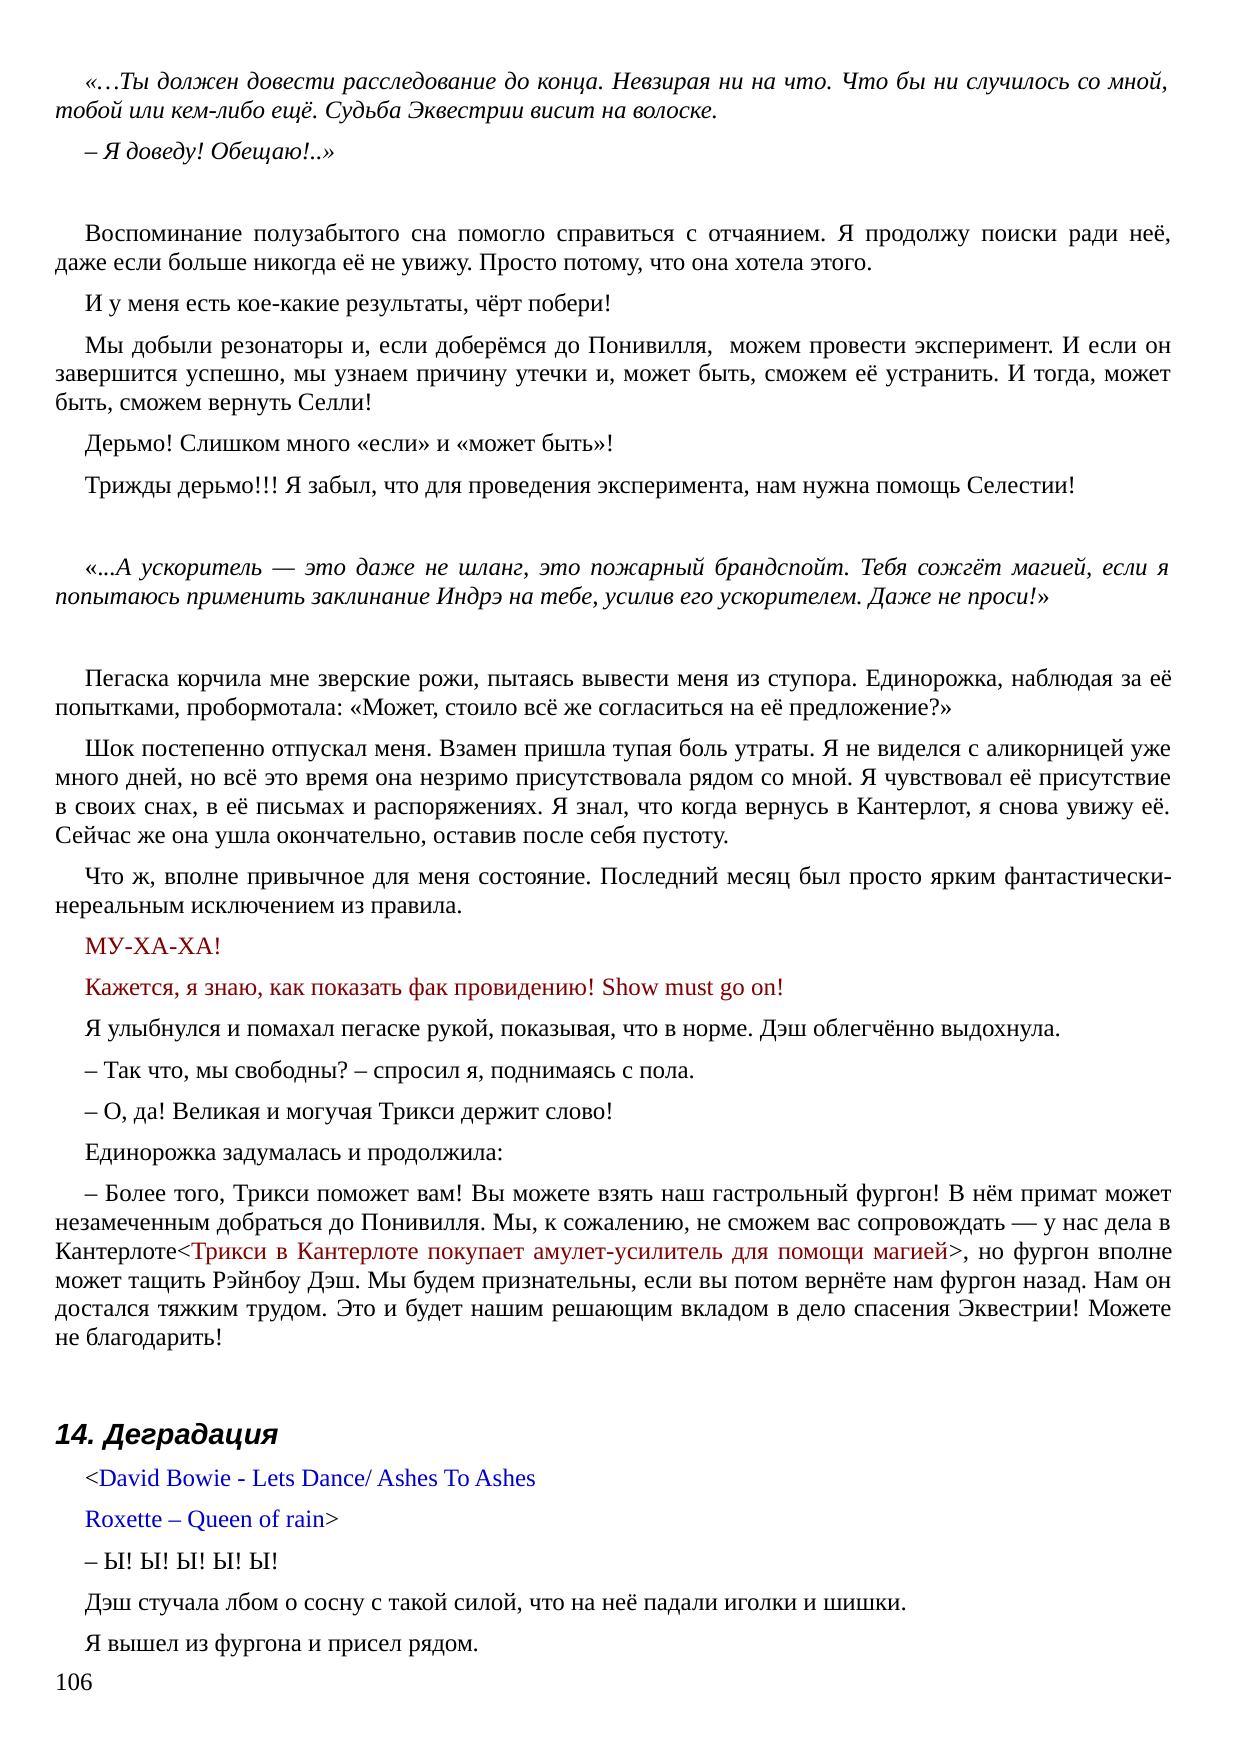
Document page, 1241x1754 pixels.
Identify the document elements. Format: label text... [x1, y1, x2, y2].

text Кажется, я знаю, как показать фак провидению! Show must go on! [55, 972, 1173, 1001]
text Я улыбнулся и помахал пегаске рукой, показывая, что в норме. Дэш облегчённо выдохнула. [55, 1013, 1173, 1042]
text Я вышел из фургона и присел рядом. [55, 1628, 1173, 1657]
text Roxette – Queen of rain> [55, 1504, 1173, 1533]
text Шок постепенно отпускал меня. Взамен пришла тупая боль утраты. Я не виделся с аликорницей уже много дней, но всё это время она незримо присутствовала рядом со мной. Я чувствовал её присутствие в своих снах, в её письмах и распоряжениях. Я знал, что когда вернусь в Кантерлот, я снова увижу её. Сейчас же она ушла окончательно, оставив после себя пустоту. [55, 733, 1173, 848]
text Что ж, вполне привычное для меня состояние. Последний месяц был просто ярким фантастически-нереальным исключением из правила. [55, 861, 1173, 918]
text «…Ты должен довести расследование до конца. Невзирая ни на что. Что бы ни случилось со мной, тобой или кем-либо ещё. Судьба Эквестрии висит на волоске. [55, 66, 1173, 123]
text Дэш стучала лбом о сосну с такой силой, что на неё падали иголки и шишки. [55, 1587, 1173, 1616]
text «...А ускоритель — это даже не шланг, это пожарный брандспойт. Тебя сожгёт магией, если я попытаюсь применить заклинание Индрэ на тебе, усилив его ускорителем. Даже не проси!» [55, 552, 1173, 610]
text – Я доведу! Обещаю!..» [55, 136, 1173, 165]
text МУ-ХА-ХА! [55, 931, 1173, 960]
text – Ы! Ы! Ы! Ы! Ы! [55, 1546, 1173, 1574]
text И у меня есть кое-какие результаты, чёрт побери! [55, 288, 1173, 317]
subtitle 14. Деградация [55, 1417, 1173, 1451]
text Воспоминание полузабытого сна помогло справиться с отчаянием. Я продолжу поиски ради неё, даже если больше никогда её не увижу. Просто потому, что она хотела этого. [55, 218, 1173, 276]
text – О, да! Великая и могучая Трикси держит слово! [55, 1096, 1173, 1125]
text – Так что, мы свободны? – спросил я, поднимаясь с пола. [55, 1055, 1173, 1083]
text Дерьмо! Слишком много «если» и «может быть»! [55, 428, 1173, 457]
text Пегаска корчила мне зверские рожи, пытаясь вывести меня из ступора. Единорожка, наблюдая за её попытками, пробормотала: «Может, стоило всё же согласиться на её предложение?» [55, 663, 1173, 721]
text <David Bowie - Lets Dance/ Ashes To Ashes [55, 1463, 1173, 1492]
text Единорожка задумалась и продолжила: [55, 1137, 1173, 1166]
text Трижды дерьмо!!! Я забыл, что для проведения эксперимента, нам нужна помощь Селестии! [55, 470, 1173, 498]
text – Более того, Трикси поможет вам! Вы можете взять наш гастрольный фургон! В нём примат может незамеченным добраться до Понивилля. Мы, к сожалению, не сможем вас сопровождать — у нас дела в Кантерлоте<Трикси в Кантерлоте покупает амулет-усилитель для помощи магией>, но фургон вполне может тащить Рэйнбоу Дэш. Мы будем признательны, если вы потом вернёте нам фургон назад. Нам он достался тяжким трудом. Это и будет нашим решающим вкладом в дело спасения Эквестрии! Можете не благодарить! [55, 1178, 1173, 1351]
text Мы добыли резонаторы и, если доберёмся до Понивилля, можем провести эксперимент. И если он завершится успешно, мы узнаем причину утечки и, может быть, сможем её устранить. И тогда, может быть, сможем вернуть Селли! [55, 330, 1173, 416]
